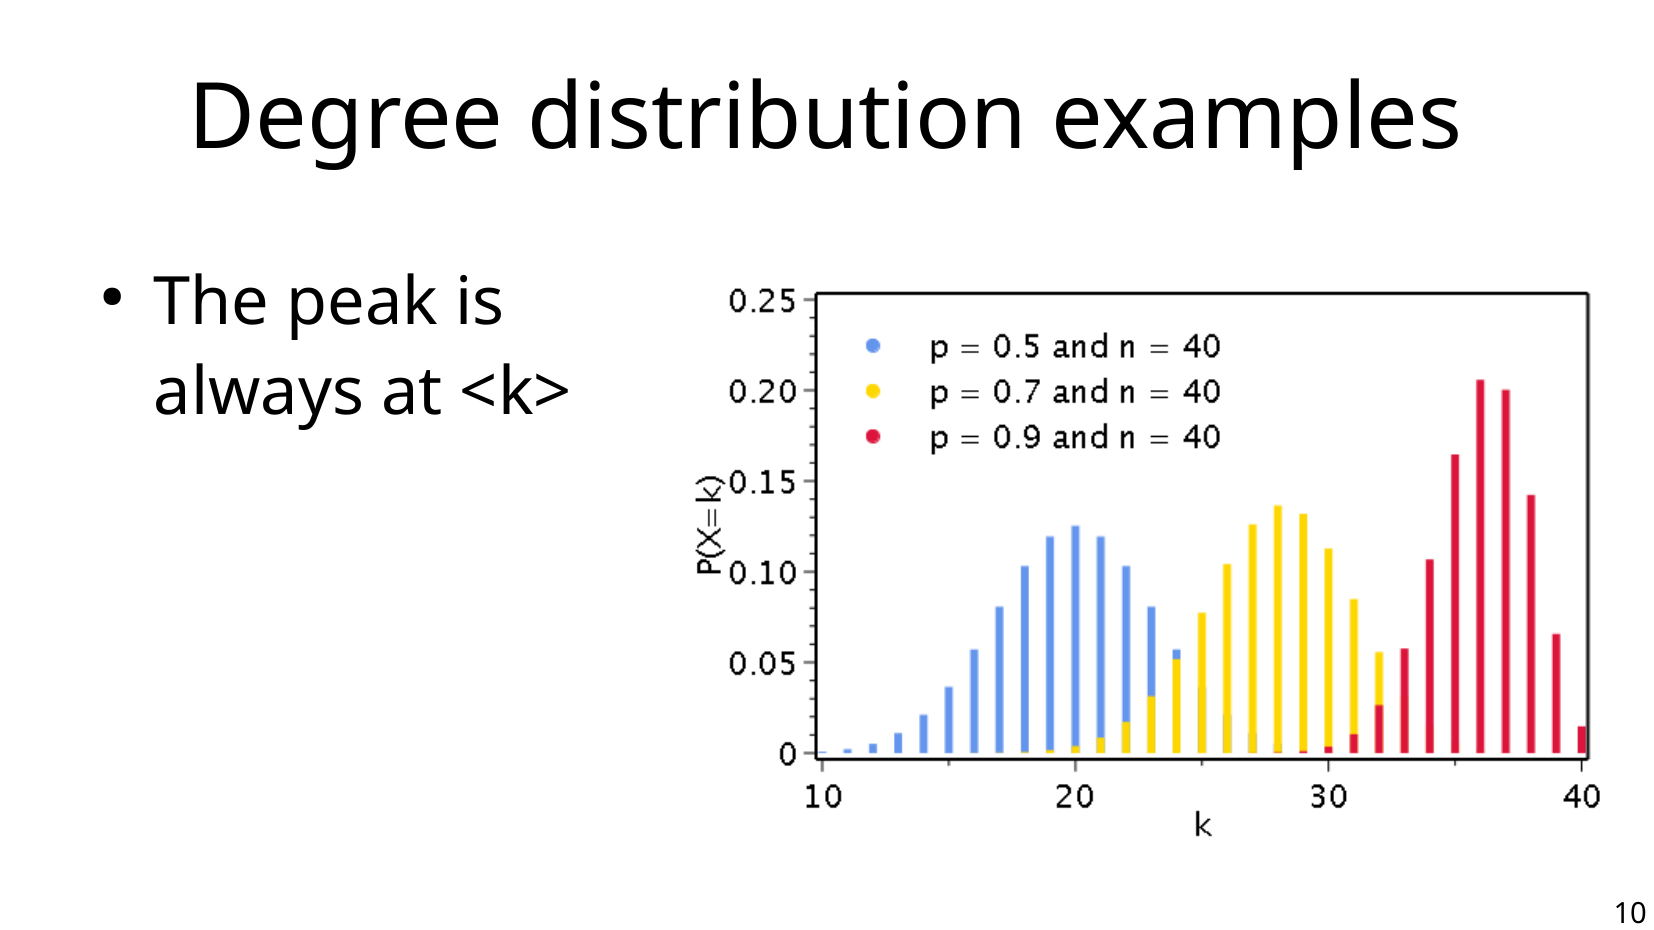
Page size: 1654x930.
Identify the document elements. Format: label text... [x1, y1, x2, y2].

picture [674, 228, 1614, 855]
list The peak is always at <k> [82, 252, 645, 793]
title Degree distribution examples [82, 1, 1571, 225]
